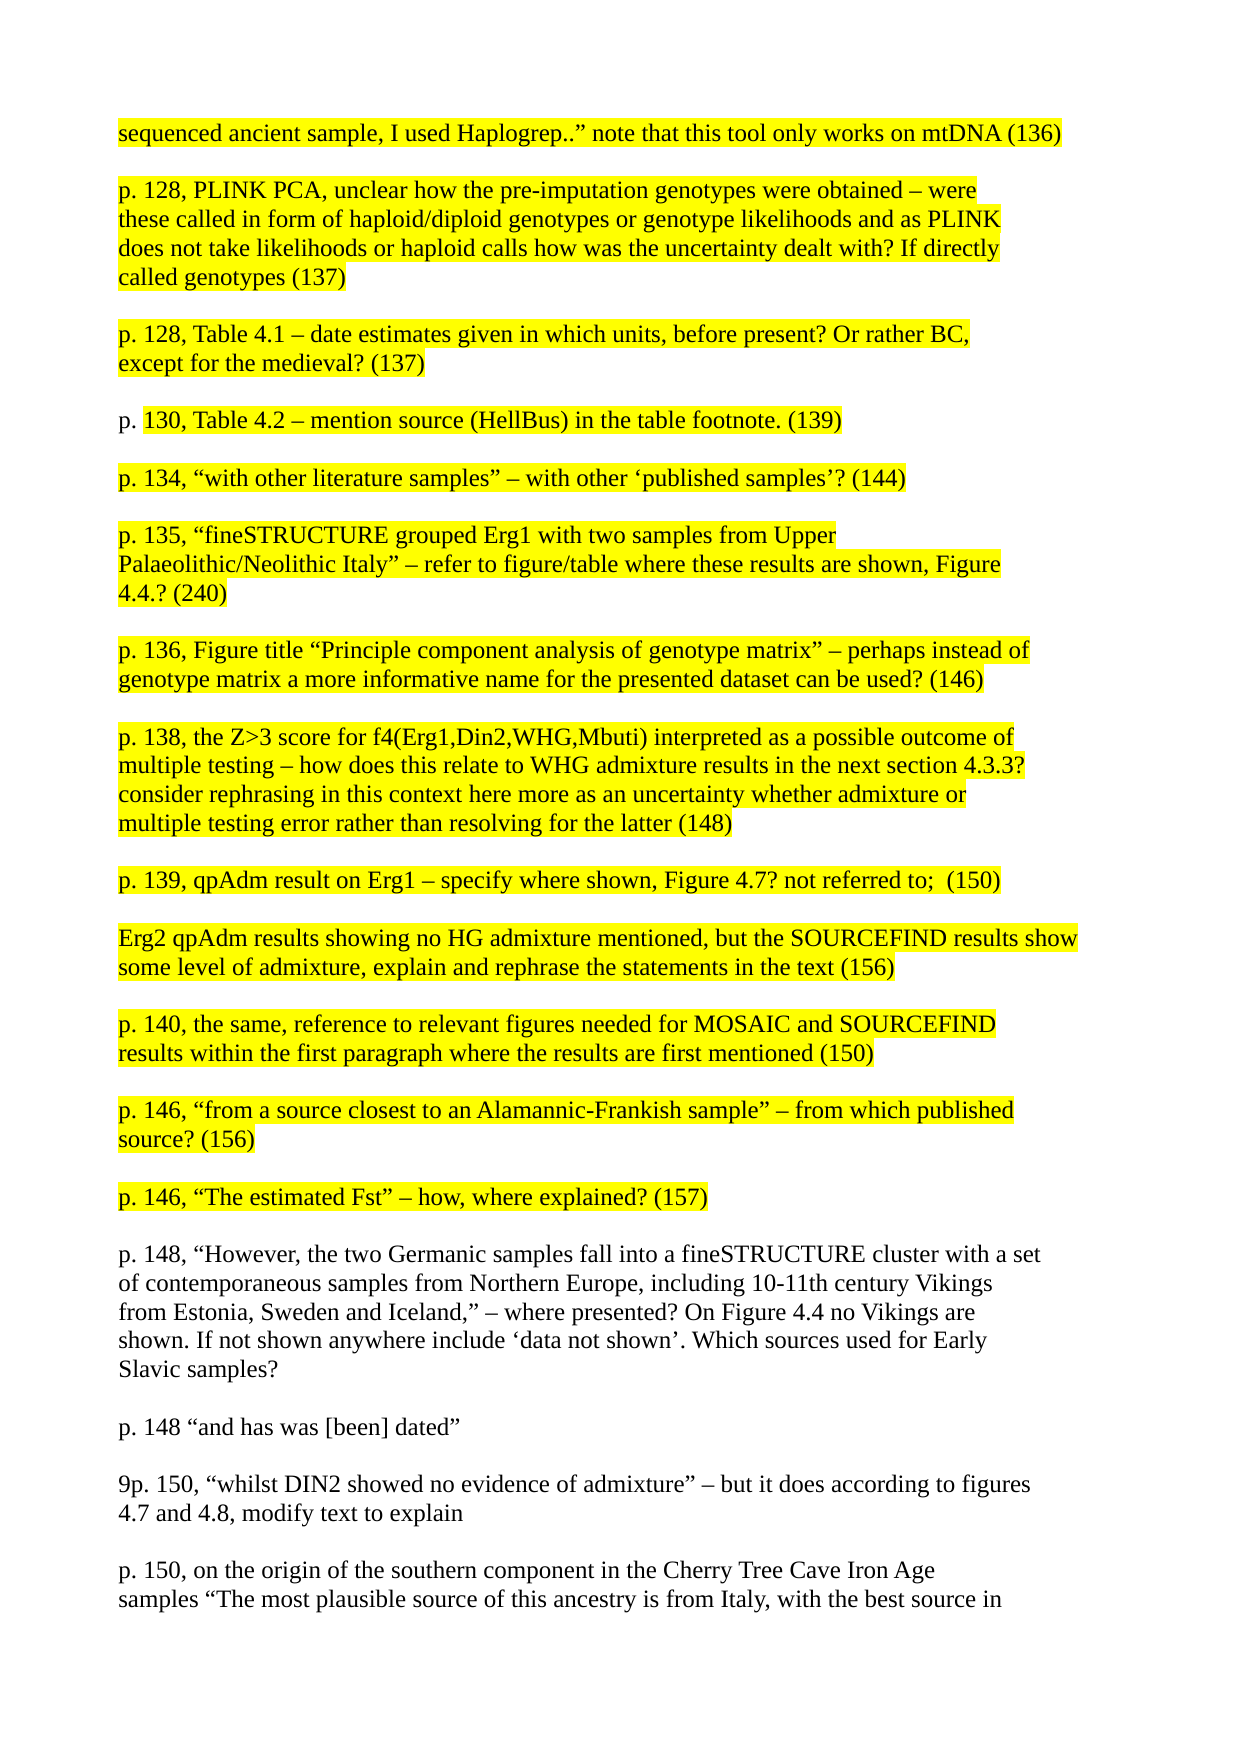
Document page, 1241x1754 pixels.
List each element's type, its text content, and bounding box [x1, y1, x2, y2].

text from Estonia, Sweden and Iceland,” – where presented? On Figure 4.4 no Vikings are [118, 1297, 1122, 1326]
text p. 128, Table 4.1 – date estimates given in which units, before present? Or rather BC, [118, 319, 1122, 348]
text consider rephrasing in this context here more as an uncertainty whether admixture or [118, 779, 1122, 808]
text these called in form of haploid/diploid genotypes or genotype likelihoods and as PLINK [118, 204, 1122, 233]
text multiple testing – how does this relate to WHG admixture results in the next section 4.3.3? [118, 751, 1122, 779]
text multiple testing error rather than resolving for the latter (148) [118, 808, 1122, 837]
text some level of admixture, explain and rephrase the statements in the text (156) [118, 952, 1122, 981]
text genotype matrix a more informative name for the presented dataset can be used? (146) [118, 664, 1122, 693]
text Erg2 qpAdm results showing no HG admixture mentioned, but the SOURCEFIND results show [118, 923, 1122, 952]
text called genotypes (137) [118, 262, 1122, 291]
text 4.7 and 4.8, modify text to explain [118, 1498, 1122, 1527]
text results within the first paragraph where the results are first mentioned (150) [118, 1038, 1122, 1067]
text p. 135, “fineSTRUCTURE grouped Erg1 with two samples from Upper [118, 521, 1122, 549]
text p. 139, qpAdm result on Erg1 – specify where shown, Figure 4.7? not referred to; (150) [118, 866, 1122, 894]
text p. 148, “However, the two Germanic samples fall into a fineSTRUCTURE cluster with a set [118, 1239, 1122, 1268]
text Palaeolithic/Neolithic Italy” – refer to figure/table where these results are shown, Figure [118, 549, 1122, 578]
text except for the medieval? (137) [118, 348, 1122, 377]
text Slavic samples? [118, 1354, 1122, 1383]
text of contemporaneous samples from Northern Europe, including 10-11th century Vikings [118, 1268, 1122, 1297]
text p. 136, Figure title “Principle component analysis of genotype matrix” – perhaps instead of [118, 636, 1122, 664]
text p. 130, Table 4.2 – mention source (HellBus) in the table footnote. (139) [118, 406, 1122, 434]
text 4.4.? (240) [118, 578, 1122, 607]
text p. 146, “The estimated Fst” – how, where explained? (157) [118, 1182, 1122, 1211]
text p. 128, PLINK PCA, unclear how the pre-imputation genotypes were obtained – were [118, 176, 1122, 204]
text does not take likelihoods or haploid calls how was the uncertainty dealt with? If directly [118, 233, 1122, 262]
text p. 150, on the origin of the southern component in the Cherry Tree Cave Iron Age [118, 1556, 1122, 1584]
text samples “The most plausible source of this ancestry is from Italy, with the best source in [118, 1584, 1122, 1613]
text p. 146, “from a source closest to an Alamannic-Frankish sample” – from which published [118, 1096, 1122, 1124]
text 9p. 150, “whilst DIN2 showed no evidence of admixture” – but it does according to figures [118, 1469, 1122, 1498]
text shown. If not shown anywhere include ‘data not shown’. Which sources used for Early [118, 1326, 1122, 1354]
text source? (156) [118, 1124, 1122, 1153]
text p. 138, the Z>3 score for f4(Erg1,Din2,WHG,Mbuti) interpreted as a possible outcome of [118, 722, 1122, 751]
text p. 148 “and has was [been] dated” [118, 1412, 1122, 1441]
text p. 134, “with other literature samples” – with other ‘published samples’? (144) [118, 463, 1122, 492]
text sequenced ancient sample, I used Haplogrep..” note that this tool only works on mtDNA (136) [118, 118, 1122, 147]
text p. 140, the same, reference to relevant figures needed for MOSAIC and SOURCEFIND [118, 1009, 1122, 1038]
